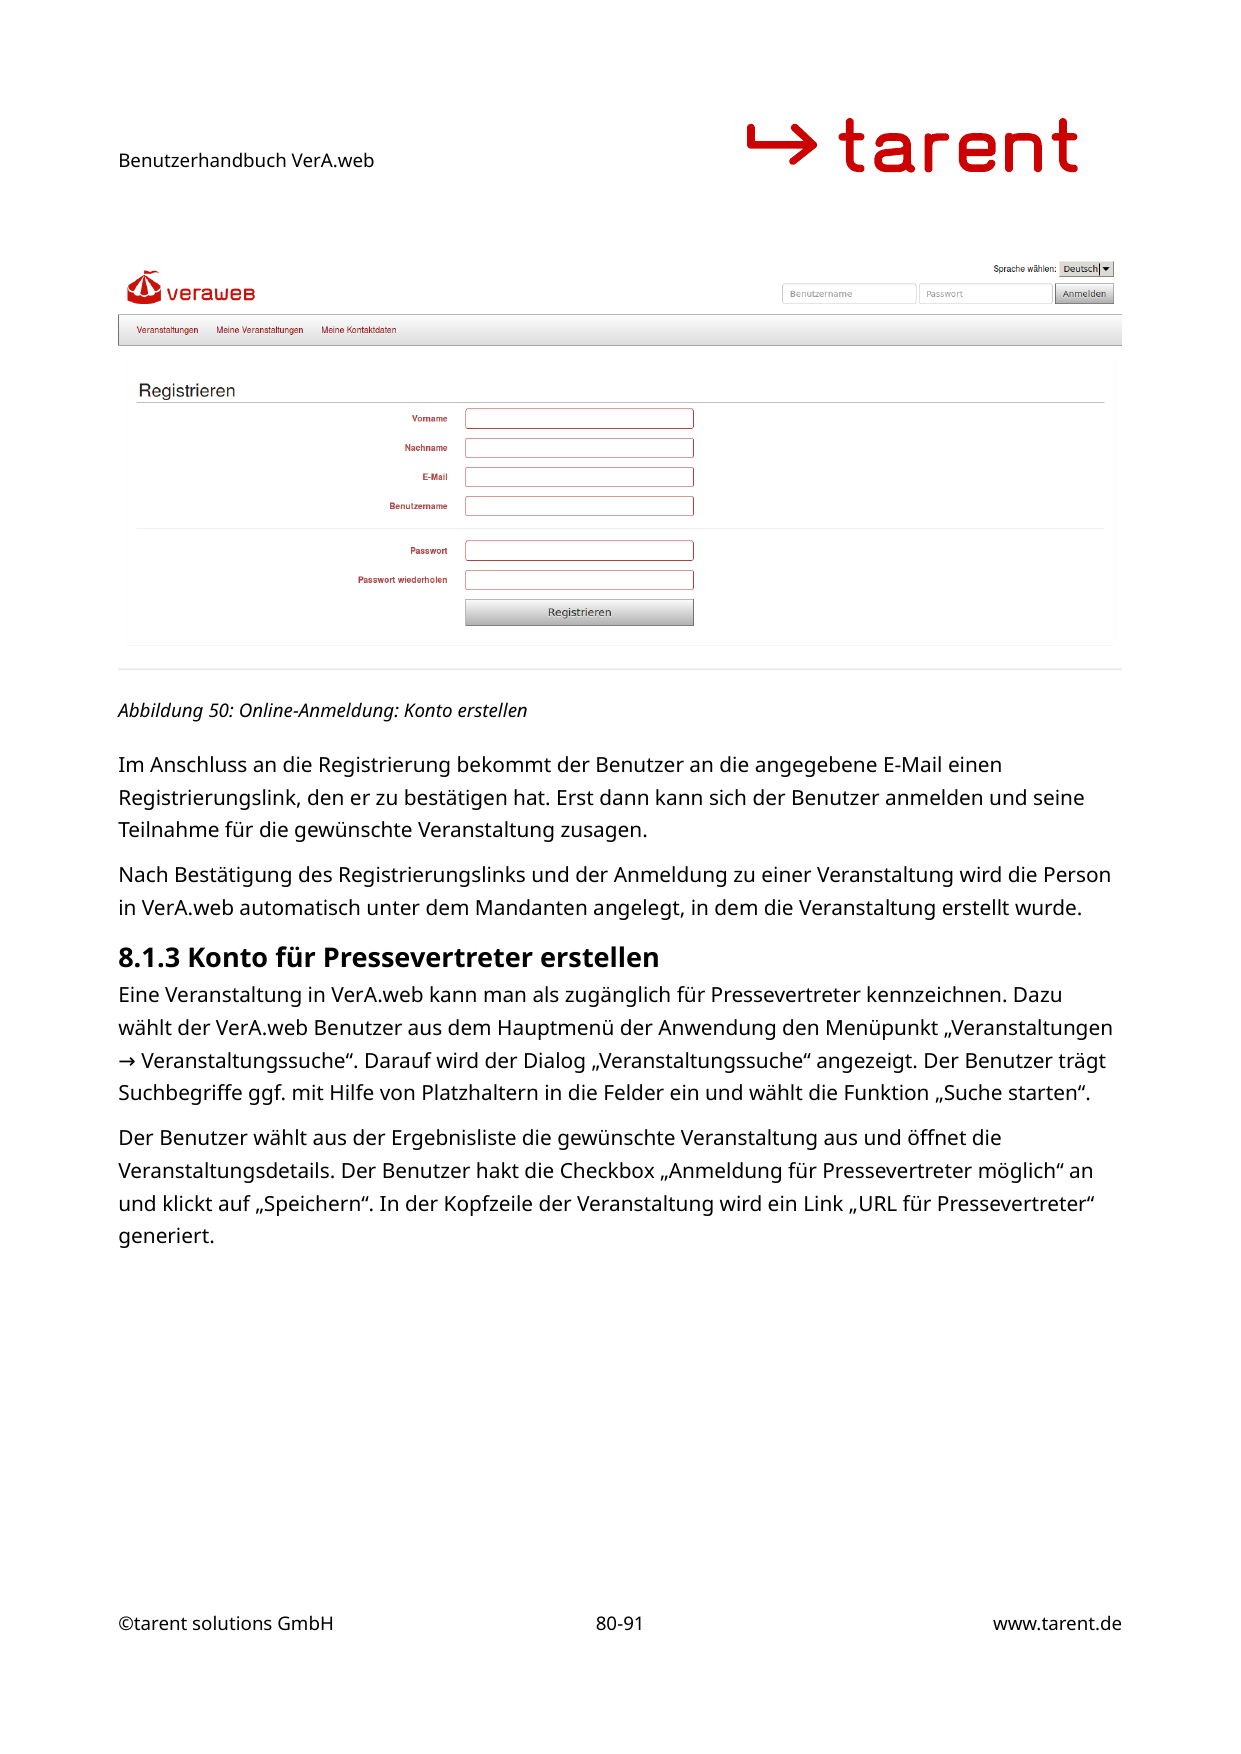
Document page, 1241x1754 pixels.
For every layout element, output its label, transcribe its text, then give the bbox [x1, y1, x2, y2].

text Der Benutzer wählt aus der Ergebnisliste die gewünschte Veranstaltung aus und öffnet die Veranstaltungsdetails. Der Benutzer hakt die Checkbox „Anmeldung für Pressevertreter möglich“ an und klickt auf „Speichern“. In der Kopfzeile der Veranstaltung wird ein Link „URL für Pressevertreter“ generiert. [118, 1123, 1122, 1250]
text [118, 232, 1122, 259]
picture [118, 259, 1122, 670]
text Im Anschluss an die Registrierung bekommt der Benutzer an die angegebene E-Mail einen Registrierungslink, den er zu bestätigen hat. Erst dann kann sich der Benutzer anmelden und seine Teilnahme für die gewünschte Veranstaltung zusagen. [118, 723, 1122, 844]
text Eine Veranstaltung in VerA.web kann man als zugänglich für Pressevertreter kennzeichnen. Dazu wählt der VerA.web Benutzer aus dem Hauptmenü der Anwendung den Menüpunkt „Veranstaltungen → Veranstaltungssuche“. Darauf wird der Dialog „Veranstaltungssuche“ angezeigt. Der Benutzer trägt Suchbegriffe ggf. mit Hilfe von Platzhaltern in die Felder ein und wählt die Funktion „Suche starten“. [118, 981, 1122, 1107]
subtitle Konto für Pressevertreter erstellen [118, 938, 1122, 975]
text Abbildung 50: Online-Anmeldung: Konto erstellen [118, 670, 1122, 723]
text Nach Bestätigung des Registrierungslinks und der Anmeldung zu einer Veranstaltung wird die Person in VerA.web automatisch unter dem Mandanten angelegt, in dem die Veranstaltung erstellt wurde. [118, 861, 1122, 922]
